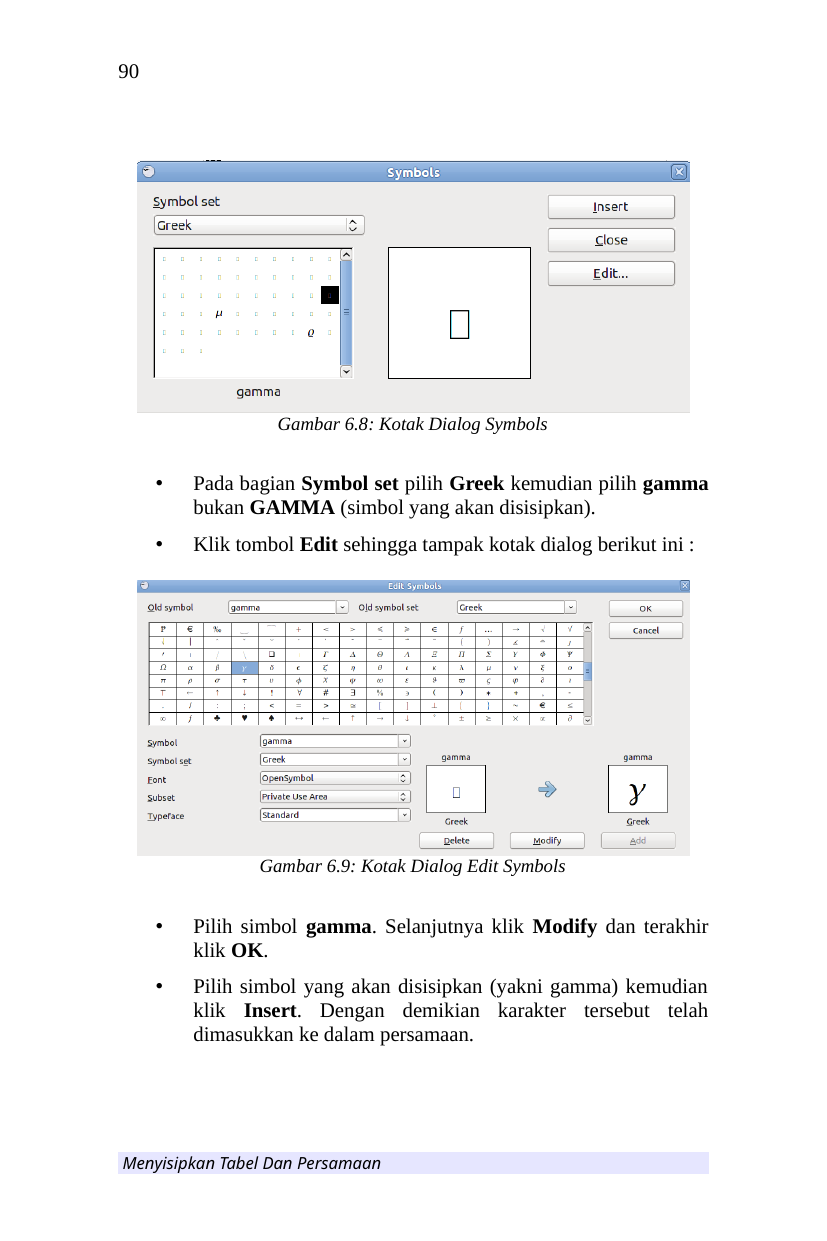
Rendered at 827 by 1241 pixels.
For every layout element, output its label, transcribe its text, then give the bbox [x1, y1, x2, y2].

list Gambar 6.9: Kotak Dialog Edit Symbols [137, 856, 690, 877]
picture [137, 160, 690, 413]
list Pada bagian Symbol set pilih Greek kemudian pilih gamma bukan GAMMA (simbol yang akan disisipkan). [156, 471, 709, 519]
list Gambar 6.8: Kotak Dialog Symbols [137, 413, 690, 434]
picture [137, 580, 690, 856]
list Klik tombol Edit sehingga tampak kotak dialog berikut ini : [156, 532, 709, 556]
list Pilih simbol gamma. Selanjutnya klik Modify dan terakhir klik OK. [156, 913, 709, 962]
list Pilih simbol yang akan disisipkan (yakni gamma) kemudian klik Insert. Dengan demikian karakter tersebut telah dimasukkan ke dalam persamaan. [156, 974, 709, 1046]
